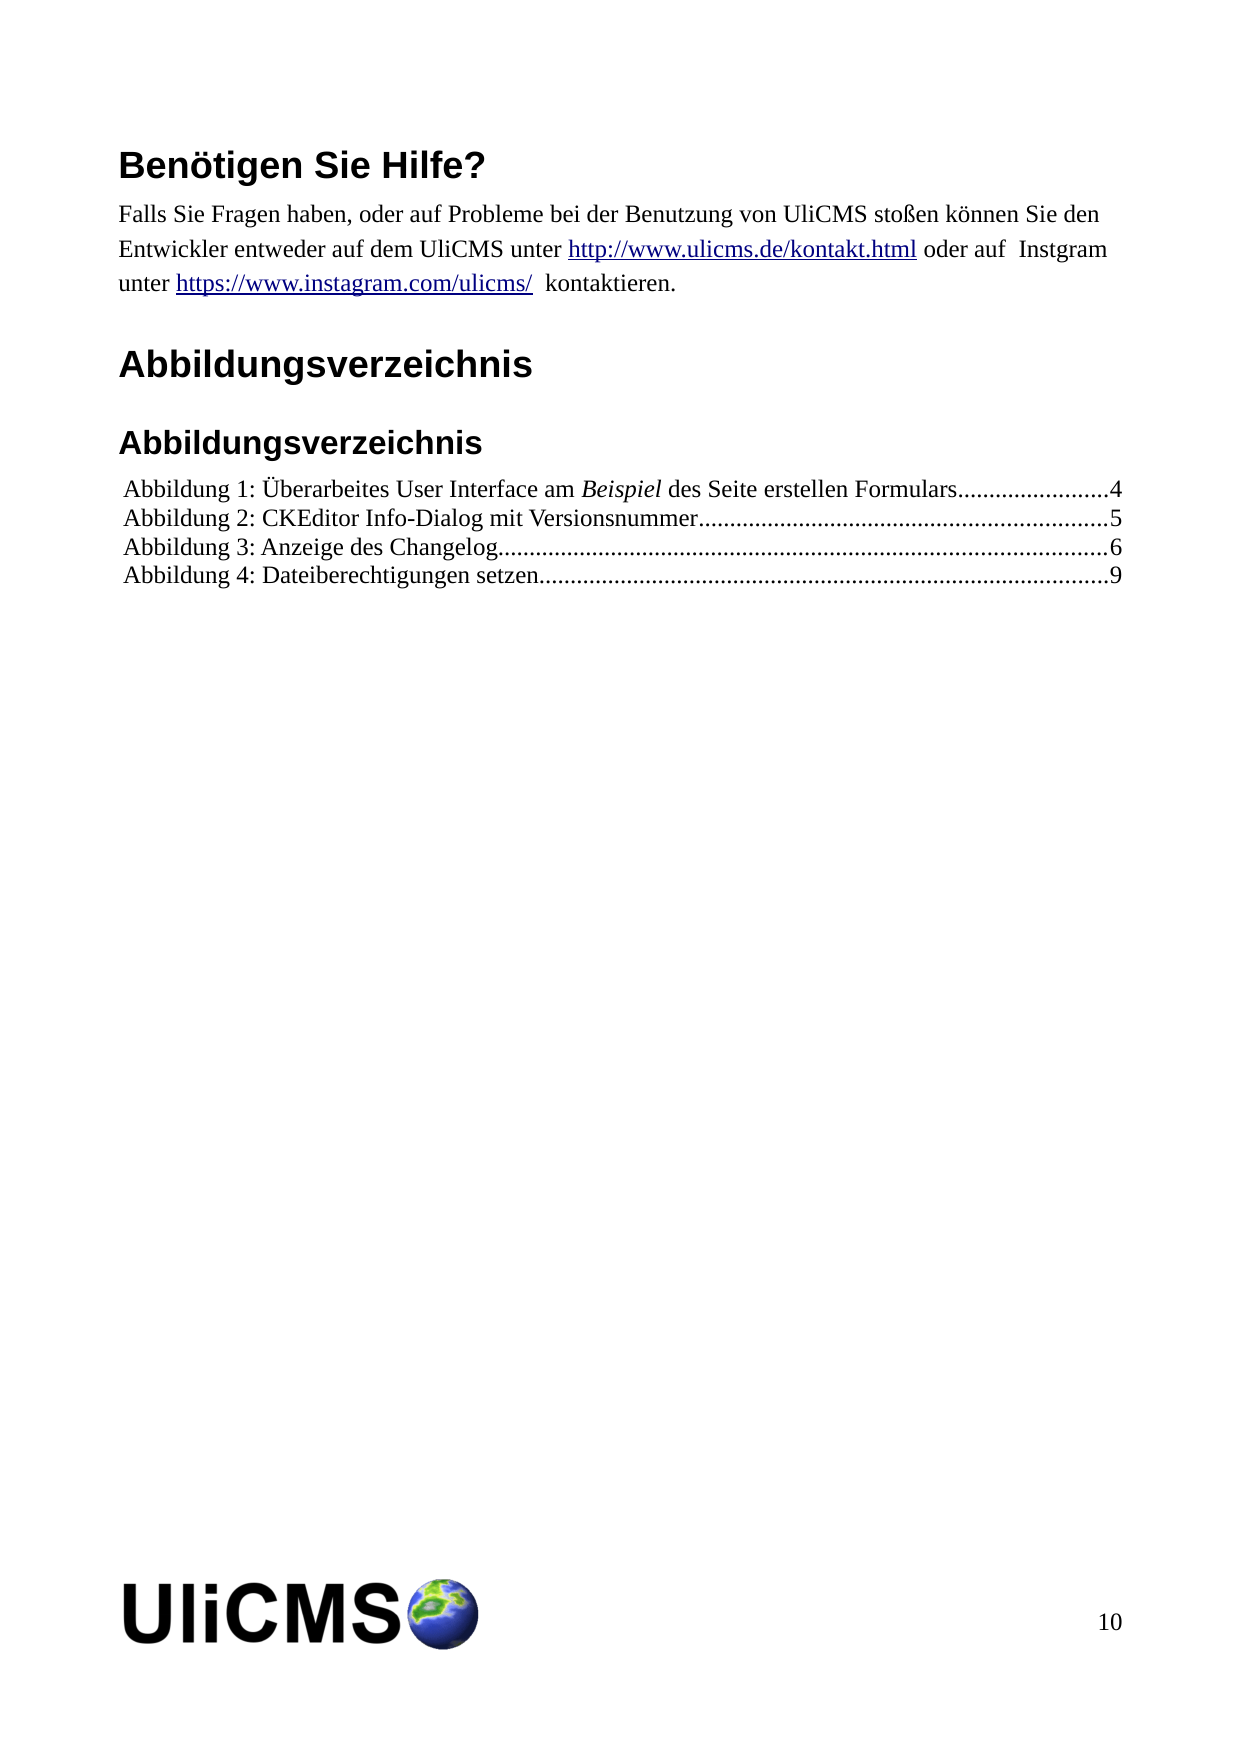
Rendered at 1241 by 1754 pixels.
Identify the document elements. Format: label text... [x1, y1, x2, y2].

subtitle Abbildungsverzeichnis [118, 423, 1122, 462]
subtitle Benötigen Sie Hilfe? [118, 143, 1122, 187]
picture [118, 1578, 479, 1652]
text Falls Sie Fragen haben, oder auf Probleme bei der Benutzung von UliCMS stoßen können Sie den Entwickler entweder auf dem UliCMS unter http://www.ulicms.de/kontakt.html oder auf Instgram unter https://www.instagram.com/ulicms/ kontaktieren. [118, 199, 1122, 297]
text Abbildung 4: Dateiberechtigungen setzen 9 [118, 561, 1122, 589]
text Abbildung 1: Überarbeites User Interface am Beispiel des Seite erstellen Formulars 4 [118, 474, 1122, 503]
subtitle Abbildungsverzeichnis [118, 342, 1122, 386]
text Abbildung 3: Anzeige des Changelog 6 [118, 532, 1122, 561]
text Abbildung 2: CKEditor Info-Dialog mit Versionsnummer 5 [118, 503, 1122, 532]
